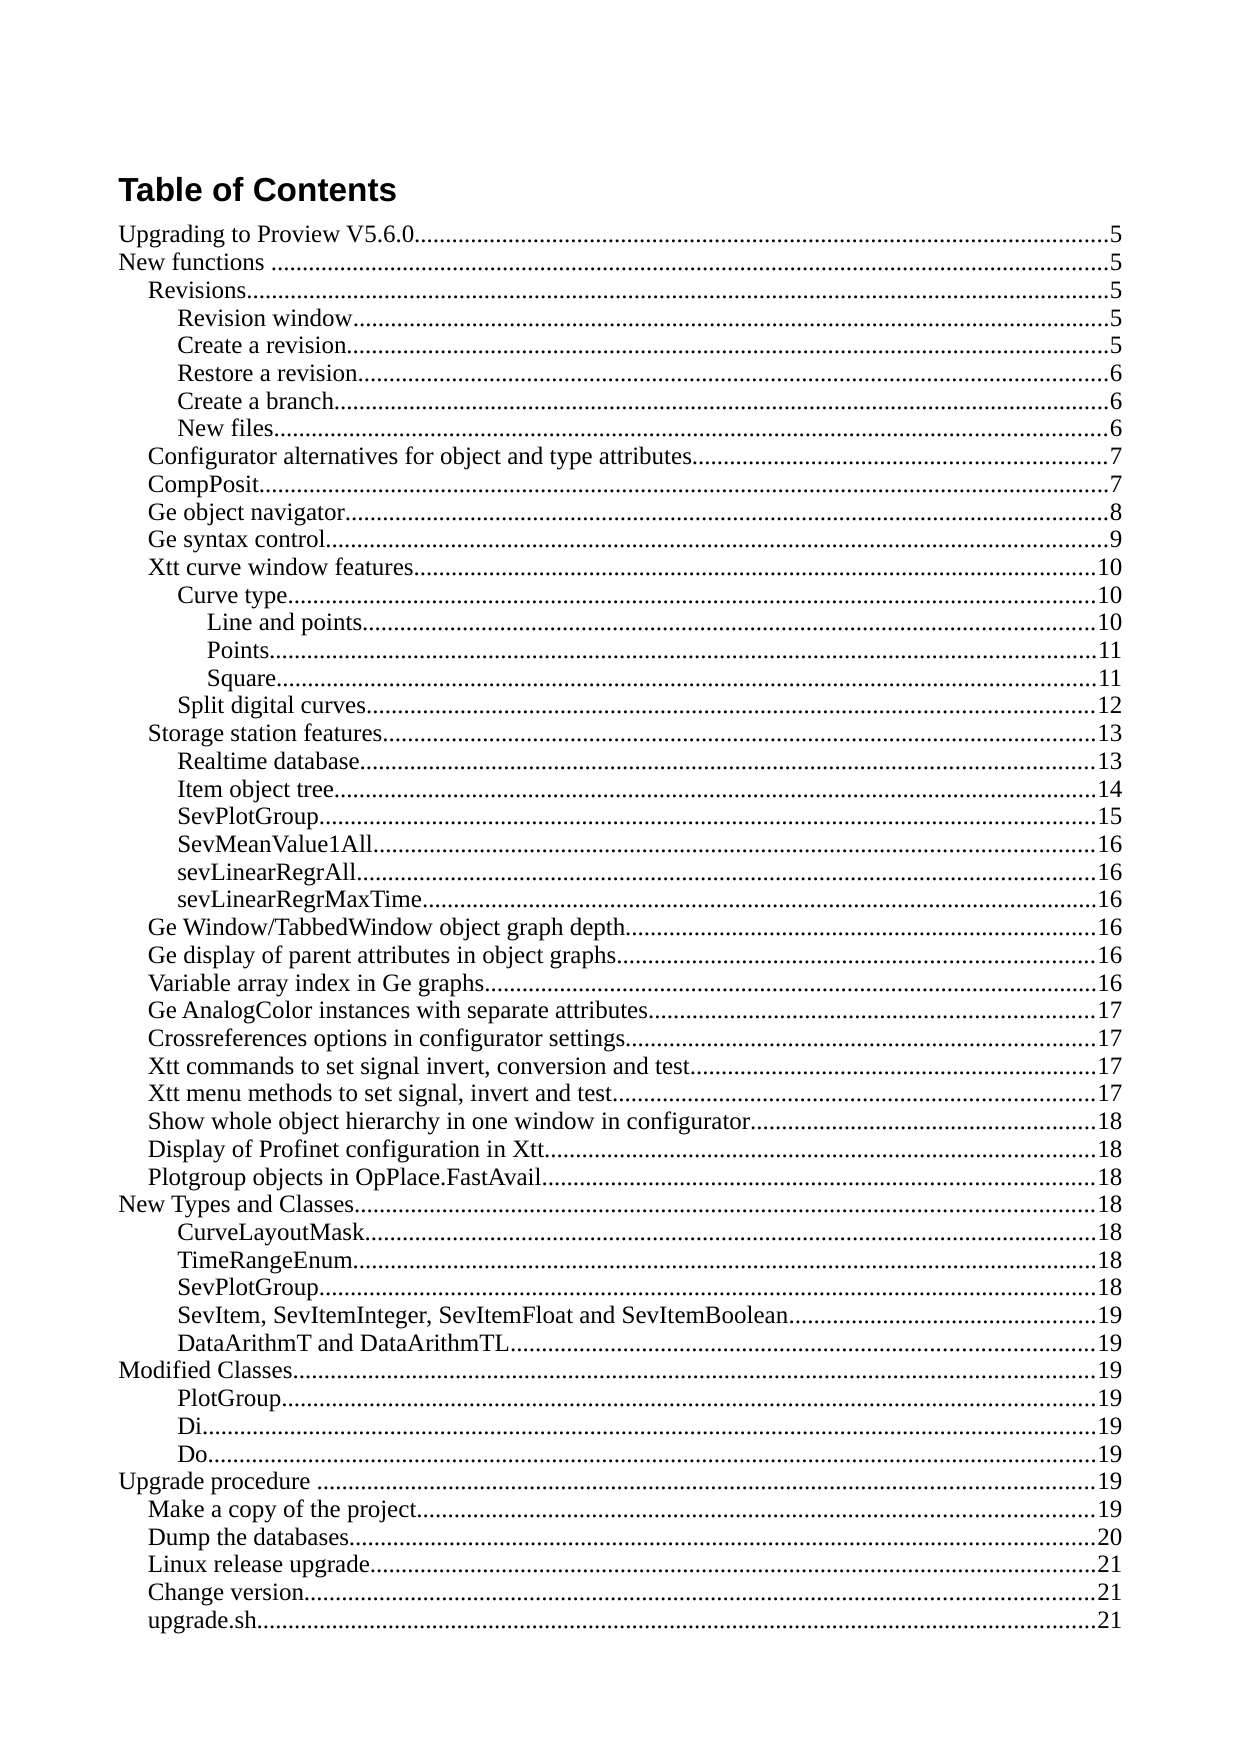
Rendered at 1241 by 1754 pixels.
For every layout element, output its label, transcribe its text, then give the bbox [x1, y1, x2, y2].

text Show whole object hierarchy in one window in configurator 18 [148, 1107, 1122, 1135]
text SevPlotGroup 18 [177, 1273, 1122, 1301]
text New Types and Classes 18 [118, 1190, 1122, 1218]
text Realtime database 13 [177, 747, 1122, 775]
text PlotGroup 19 [177, 1384, 1122, 1412]
text Create a revision 5 [177, 331, 1122, 359]
text Line and points 10 [207, 608, 1122, 636]
text upgrade.sh 21 [148, 1606, 1122, 1634]
text DataArithmT and DataArithmTL 19 [177, 1329, 1122, 1357]
subtitle Table of Contents [118, 171, 1122, 208]
text Curve type 10 [177, 581, 1122, 608]
text Di 19 [177, 1412, 1122, 1440]
text Plotgroup objects in OpPlace.FastAvail 18 [148, 1163, 1122, 1190]
text Ge Window/TabbedWindow object graph depth 16 [148, 913, 1122, 941]
text Crossreferences options in configurator settings 17 [148, 1024, 1122, 1052]
text SevPlotGroup 15 [177, 802, 1122, 830]
text Xtt menu methods to set signal, invert and test 17 [148, 1079, 1122, 1107]
text Ge object navigator 8 [148, 498, 1122, 525]
text Storage station features 13 [148, 719, 1122, 747]
text SevItem, SevItemInteger, SevItemFloat and SevItemBoolean 19 [177, 1301, 1122, 1329]
text Revisions 5 [148, 276, 1122, 304]
text TimeRangeEnum 18 [177, 1246, 1122, 1273]
text Revision window 5 [177, 304, 1122, 331]
text Xtt commands to set signal invert, conversion and test 17 [148, 1052, 1122, 1079]
text Display of Profinet configuration in Xtt 18 [148, 1135, 1122, 1163]
text Do 19 [177, 1440, 1122, 1467]
text Ge syntax control 9 [148, 525, 1122, 553]
text sevLinearRegrMaxTime 16 [177, 886, 1122, 913]
text New files 6 [177, 414, 1122, 442]
text Xtt curve window features 10 [148, 553, 1122, 581]
text Configurator alternatives for object and type attributes 7 [148, 442, 1122, 470]
text Ge display of parent attributes in object graphs 16 [148, 941, 1122, 969]
text Change version 21 [148, 1578, 1122, 1606]
text Ge AnalogColor instances with separate attributes 17 [148, 996, 1122, 1024]
text Create a branch 6 [177, 387, 1122, 414]
text Dump the databases 20 [148, 1523, 1122, 1551]
text Square 11 [207, 664, 1122, 692]
text Split digital curves 12 [177, 692, 1122, 719]
text Make a copy of the project 19 [148, 1495, 1122, 1523]
text New functions 5 [118, 248, 1122, 276]
text CompPosit 7 [148, 470, 1122, 498]
text Restore a revision 6 [177, 359, 1122, 387]
text sevLinearRegrAll 16 [177, 858, 1122, 886]
text Modified Classes 19 [118, 1357, 1122, 1384]
text Upgrade procedure 19 [118, 1467, 1122, 1495]
text SevMeanValue1All 16 [177, 830, 1122, 858]
text CurveLayoutMask 18 [177, 1218, 1122, 1246]
text Variable array index in Ge graphs 16 [148, 969, 1122, 996]
text Points 11 [207, 636, 1122, 664]
text Upgrading to Proview V5.6.0 5 [118, 221, 1122, 248]
text Item object tree 14 [177, 775, 1122, 802]
text Linux release upgrade 21 [148, 1551, 1122, 1578]
